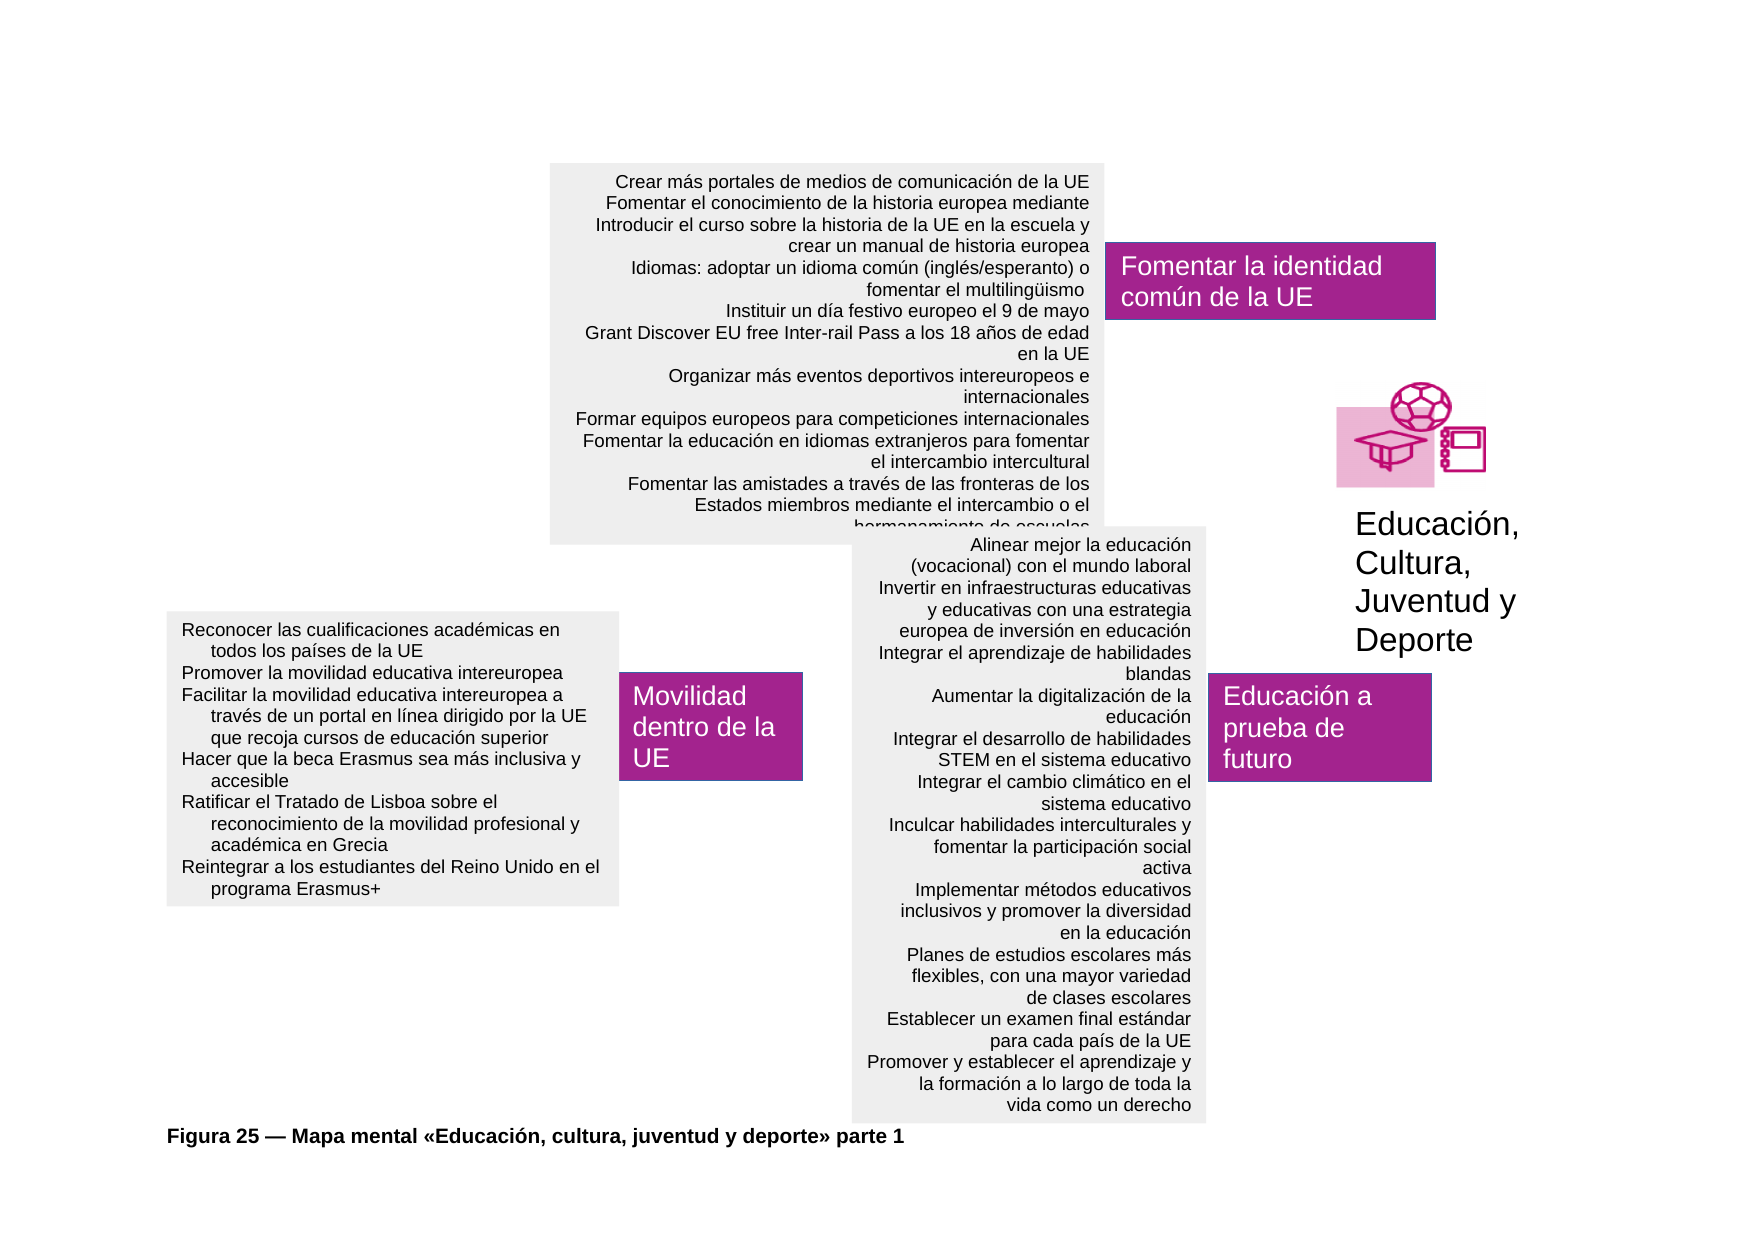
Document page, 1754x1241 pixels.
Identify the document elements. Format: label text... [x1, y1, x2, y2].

picture [1335, 380, 1486, 491]
text Figura 25 — Mapa mental «Educación, cultura, juventud y deporte» parte 1 [167, 176, 1598, 1147]
